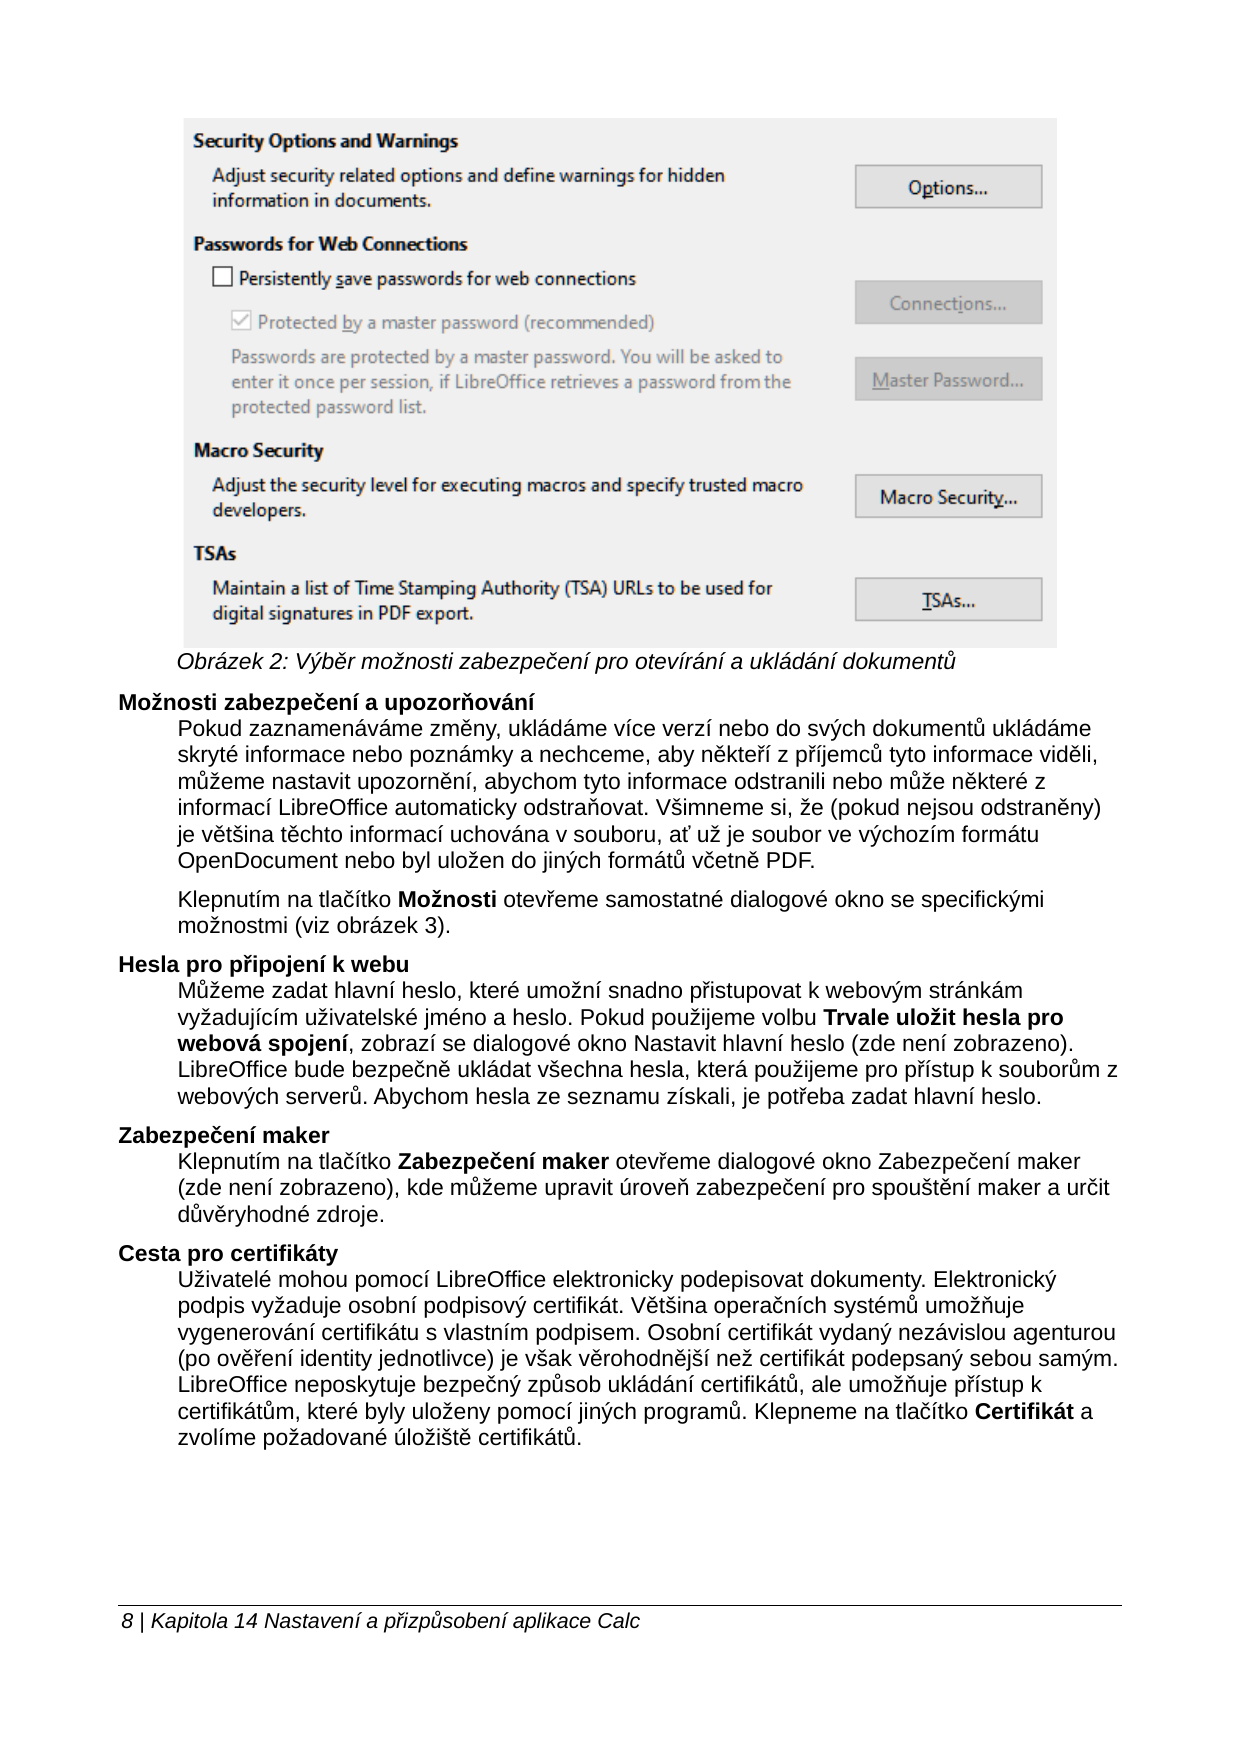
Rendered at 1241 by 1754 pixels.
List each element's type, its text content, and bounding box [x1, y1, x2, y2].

text Klepnutím na tlačítko Možnosti otevřeme samostatné dialogové okno se specifickými možnostmi (viz obrázek 3). [177, 886, 1122, 938]
text Pokud zaznamenáváme změny, ukládáme více verzí nebo do svých dokumentů ukládáme skryté informace nebo poznámky a nechceme, aby někteří z příjemců tyto informace viděli, můžeme nastavit upozornění, abychom tyto informace odstranili nebo může některé z informací LibreOffice automaticky odstraňovat. Všimneme si, že (pokud nejsou odstraněny) je většina těchto informací uchována v souboru, ať už je soubor ve výchozím formátu OpenDocument nebo byl uložen do jiných formátů včetně PDF. [177, 715, 1122, 873]
text Můžeme zadat hlavní heslo, které umožní snadno přistupovat k webovým stránkám vyžadujícím uživatelské jméno a heslo. Pokud použijeme volbu Trvale uložit hesla pro webová spojení, zobrazí se dialogové okno Nastavit hlavní heslo (zde není zobrazeno). LibreOffice bude bezpečně ukládat všechna hesla, která použijeme pro přístup k souborům z webových serverů. Abychom hesla ze seznamu získali, je potřeba zadat hlavní heslo. [177, 977, 1122, 1109]
picture [183, 118, 1057, 648]
text Obrázek 2: Výběr možnosti zabezpečení pro otevírání a ukládání dokumentů [176, 648, 1064, 674]
text Klepnutím na tlačítko Zabezpečení maker otevřeme dialogové okno Zabezpečení maker (zde není zobrazeno), kde můžeme upravit úroveň zabezpečení pro spouštění maker a určit důvěryhodné zdroje. [177, 1148, 1122, 1227]
text Možnosti zabezpečení a upozorňování [118, 689, 1122, 715]
text Hesla pro připojení k webu [118, 951, 1122, 977]
text Uživatelé mohou pomocí LibreOffice elektronicky podepisovat dokumenty. Elektronický podpis vyžaduje osobní podpisový certifikát. Většina operačních systémů umožňuje vygenerování certifikátu s vlastním podpisem. Osobní certifikát vydaný nezávislou agenturou (po ověření identity jednotlivce) je však věrohodnější než certifikát podepsaný sebou samým. LibreOffice neposkytuje bezpečný způsob ukládání certifikátů, ale umožňuje přístup k certifikátům, které byly uloženy pomocí jiných programů. Klepneme na tlačítko Certifikát a zvolíme požadované úložiště certifikátů. [177, 1266, 1122, 1450]
text Zabezpečení maker [118, 1122, 1122, 1148]
text Cesta pro certifikáty [118, 1239, 1122, 1266]
